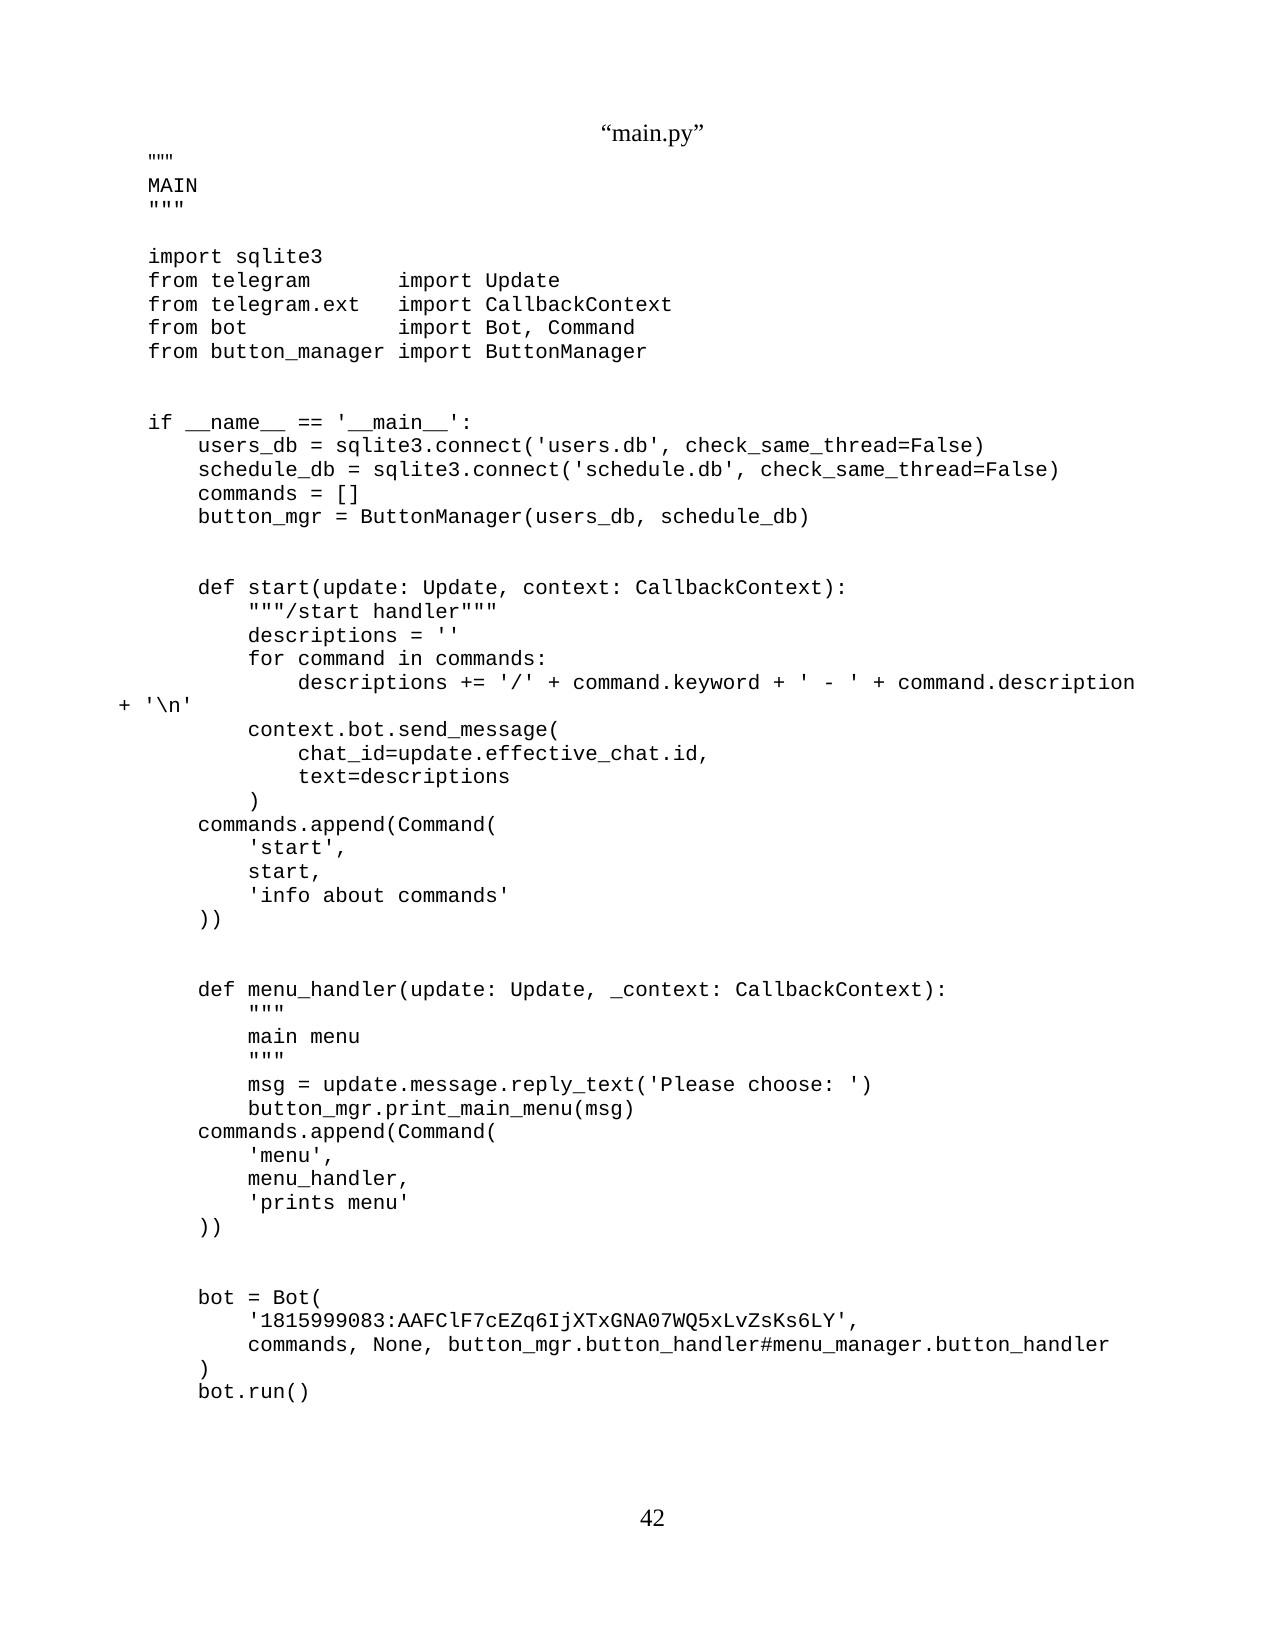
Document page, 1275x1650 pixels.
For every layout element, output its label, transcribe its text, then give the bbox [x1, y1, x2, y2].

text text=descriptions [118, 766, 1157, 790]
text from telegram import Update [118, 270, 1157, 293]
text msg = update.message.reply_text('Please choose: ') [118, 1074, 1157, 1097]
text main menu [118, 1027, 1157, 1050]
text ) [118, 1358, 1157, 1381]
text bot.run() [118, 1381, 1157, 1405]
text button_mgr.print_main_menu(msg) [118, 1097, 1157, 1121]
text from button_manager import ButtonManager [118, 341, 1157, 364]
text button_mgr = ButtonManager(users_db, schedule_db) [118, 506, 1157, 530]
text def menu_handler(update: Update, _context: CallbackContext): [118, 979, 1157, 1003]
text """ [118, 199, 1157, 223]
text start, [118, 861, 1157, 885]
text 'prints menu' [118, 1192, 1157, 1216]
text menu_handler, [118, 1168, 1157, 1192]
text """ [118, 147, 1157, 175]
text 'start', [118, 837, 1157, 861]
text “main.py” [118, 118, 1157, 147]
text """/start handler""" [118, 601, 1157, 624]
text 'info about commands' [118, 885, 1157, 908]
text from bot import Bot, Command [118, 317, 1157, 341]
text users_db = sqlite3.connect('users.db', check_same_thread=False) [118, 435, 1157, 459]
text for command in commands: [118, 648, 1157, 672]
text commands, None, button_mgr.button_handler#menu_manager.button_handler [118, 1334, 1157, 1358]
text commands.append(Command( [118, 1121, 1157, 1145]
text def start(update: Update, context: CallbackContext): [118, 577, 1157, 601]
text 'menu', [118, 1145, 1157, 1168]
text descriptions += '/' + command.keyword + ' - ' + command.description + '\n' [118, 672, 1157, 719]
text ) [118, 790, 1157, 814]
text )) [118, 1216, 1157, 1239]
text schedule_db = sqlite3.connect('schedule.db', check_same_thread=False) [118, 459, 1157, 483]
text import sqlite3 [118, 246, 1157, 270]
text context.bot.send_message( [118, 719, 1157, 743]
text MAIN [118, 175, 1157, 199]
text """ [118, 1003, 1157, 1027]
text if __name__ == '__main__': [118, 412, 1157, 435]
text descriptions = '' [118, 624, 1157, 648]
text bot = Bot( [118, 1287, 1157, 1310]
text commands.append(Command( [118, 814, 1157, 837]
text """ [118, 1050, 1157, 1074]
text chat_id=update.effective_chat.id, [118, 743, 1157, 766]
text )) [118, 908, 1157, 932]
text '1815999083:AAFClF7cEZq6IjXTxGNA07WQ5xLvZsKs6LY', [118, 1310, 1157, 1334]
text from telegram.ext import CallbackContext [118, 293, 1157, 317]
text commands = [] [118, 483, 1157, 506]
